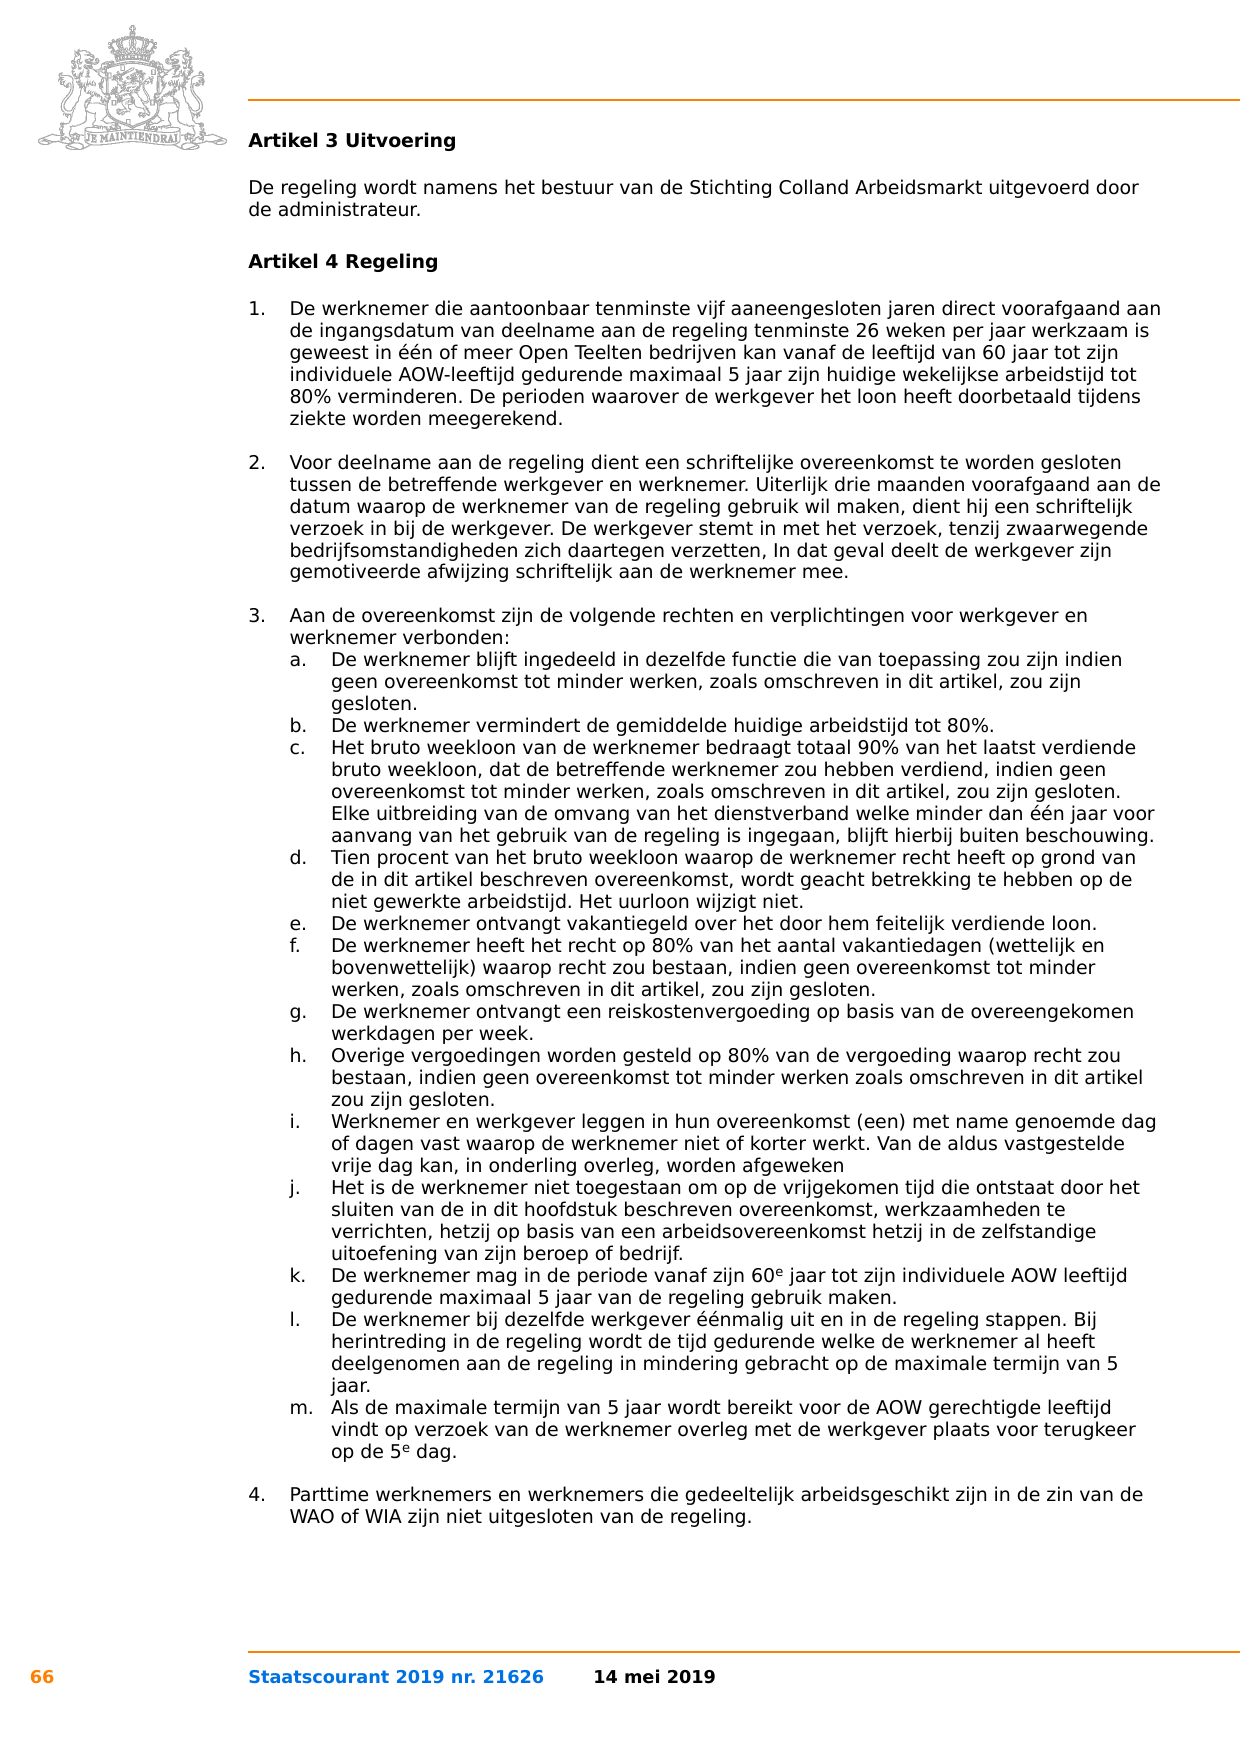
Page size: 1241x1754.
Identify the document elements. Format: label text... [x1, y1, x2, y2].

text 2. Voor deelname aan de regeling dient een schriftelijke overeenkomst te worden gesloten tussen de betreffende werkgever en werknemer. Uiterlijk drie maanden voorafgaand aan de datum waarop de werknemer van de regeling gebruik wil maken, dient hij een schriftelijk verzoek in bij de werkgever. De werkgever stemt in met het verzoek, tenzij zwaarwegende bedrijfsomstandigheden zich daartegen verzetten, In dat geval deelt de werkgever zijn gemotiveerde afwijzing schriftelijk aan de werknemer mee. [248, 452, 1163, 583]
text 3. Aan de overeenkomst zijn de volgende rechten en verplichtingen voor werkgever en werknemer verbonden: [248, 605, 1163, 649]
subtitle Artikel 4 Regeling [248, 251, 1163, 273]
text h. Overige vergoedingen worden gesteld op 80% van de vergoeding waarop recht zou bestaan, indien geen overeenkomst tot minder werken zoals omschreven in dit artikel zou zijn gesloten. [289, 1045, 1163, 1111]
text 4. Parttime werknemers en werknemers die gedeeltelijk arbeidsgeschikt zijn in de zin van de WAO of WIA zijn niet uitgesloten van de regeling. [248, 1484, 1163, 1528]
text l. De werknemer bij dezelfde werkgever éénmalig uit en in de regeling stappen. Bij herintreding in de regeling wordt de tijd gedurende welke de werknemer al heeft deelgenomen aan de regeling in mindering gebracht op de maximale termijn van 5 jaar. [289, 1309, 1163, 1397]
text k. De werknemer mag in de periode vanaf zijn 60e jaar tot zijn individuele AOW leeftijd gedurende maximaal 5 jaar van de regeling gebruik maken. [289, 1265, 1163, 1309]
text a. De werknemer blijft ingedeeld in dezelfde functie die van toepassing zou zijn indien geen overeenkomst tot minder werken, zoals omschreven in dit artikel, zou zijn gesloten. [289, 649, 1163, 715]
text g. De werknemer ontvangt een reiskostenvergoeding op basis van de overeengekomen werkdagen per week. [289, 1001, 1163, 1045]
text De regeling wordt namens het bestuur van de Stichting Colland Arbeidsmarkt uitgevoerd door de administrateur. [248, 177, 1163, 221]
text j. Het is de werknemer niet toegestaan om op de vrijgekomen tijd die ontstaat door het sluiten van de in dit hoofdstuk beschreven overeenkomst, werkzaamheden te verrichten, hetzij op basis van een arbeidsovereenkomst hetzij in de zelfstandige uitoefening van zijn beroep of bedrijf. [289, 1177, 1163, 1265]
text 1. De werknemer die aantoonbaar tenminste vijf aaneengesloten jaren direct voorafgaand aan de ingangsdatum van deelname aan de regeling tenminste 26 weken per jaar werkzaam is geweest in één of meer Open Teelten bedrijven kan vanaf de leeftijd van 60 jaar tot zijn individuele AOW-leeftijd gedurende maximaal 5 jaar zijn huidige wekelijkse arbeidstijd tot 80% verminderen. De perioden waarover de werkgever het loon heeft doorbetaald tijdens ziekte worden meegerekend. [248, 298, 1163, 430]
text b. De werknemer vermindert de gemiddelde huidige arbeidstijd tot 80%. [289, 715, 1163, 737]
text d. Tien procent van het bruto weekloon waarop de werknemer recht heeft op grond van de in dit artikel beschreven overeenkomst, wordt geacht betrekking te hebben op de niet gewerkte arbeidstijd. Het uurloon wijzigt niet. [289, 847, 1163, 913]
picture [38, 25, 227, 150]
text i. Werknemer en werkgever leggen in hun overeenkomst (een) met name genoemde dag of dagen vast waarop de werknemer niet of korter werkt. Van de aldus vastgestelde vrije dag kan, in onderling overleg, worden afgeweken [289, 1111, 1163, 1177]
subtitle Artikel 3 Uitvoering [248, 130, 1163, 152]
text c. Het bruto weekloon van de werknemer bedraagt totaal 90% van het laatst verdiende bruto weekloon, dat de betreffende werknemer zou hebben verdiend, indien geen overeenkomst tot minder werken, zoals omschreven in dit artikel, zou zijn gesloten. Elke uitbreiding van de omvang van het dienstverband welke minder dan één jaar voor aanvang van het gebruik van de regeling is ingegaan, blijft hierbij buiten beschouwing. [289, 737, 1163, 847]
text e. De werknemer ontvangt vakantiegeld over het door hem feitelijk verdiende loon. [289, 913, 1163, 935]
text f. De werknemer heeft het recht op 80% van het aantal vakantiedagen (wettelijk en bovenwettelijk) waarop recht zou bestaan, indien geen overeenkomst tot minder werken, zoals omschreven in dit artikel, zou zijn gesloten. [289, 935, 1163, 1001]
text m. Als de maximale termijn van 5 jaar wordt bereikt voor de AOW gerechtigde leeftijd vindt op verzoek van de werknemer overleg met de werkgever plaats voor terugkeer op de 5e dag. [289, 1397, 1163, 1462]
